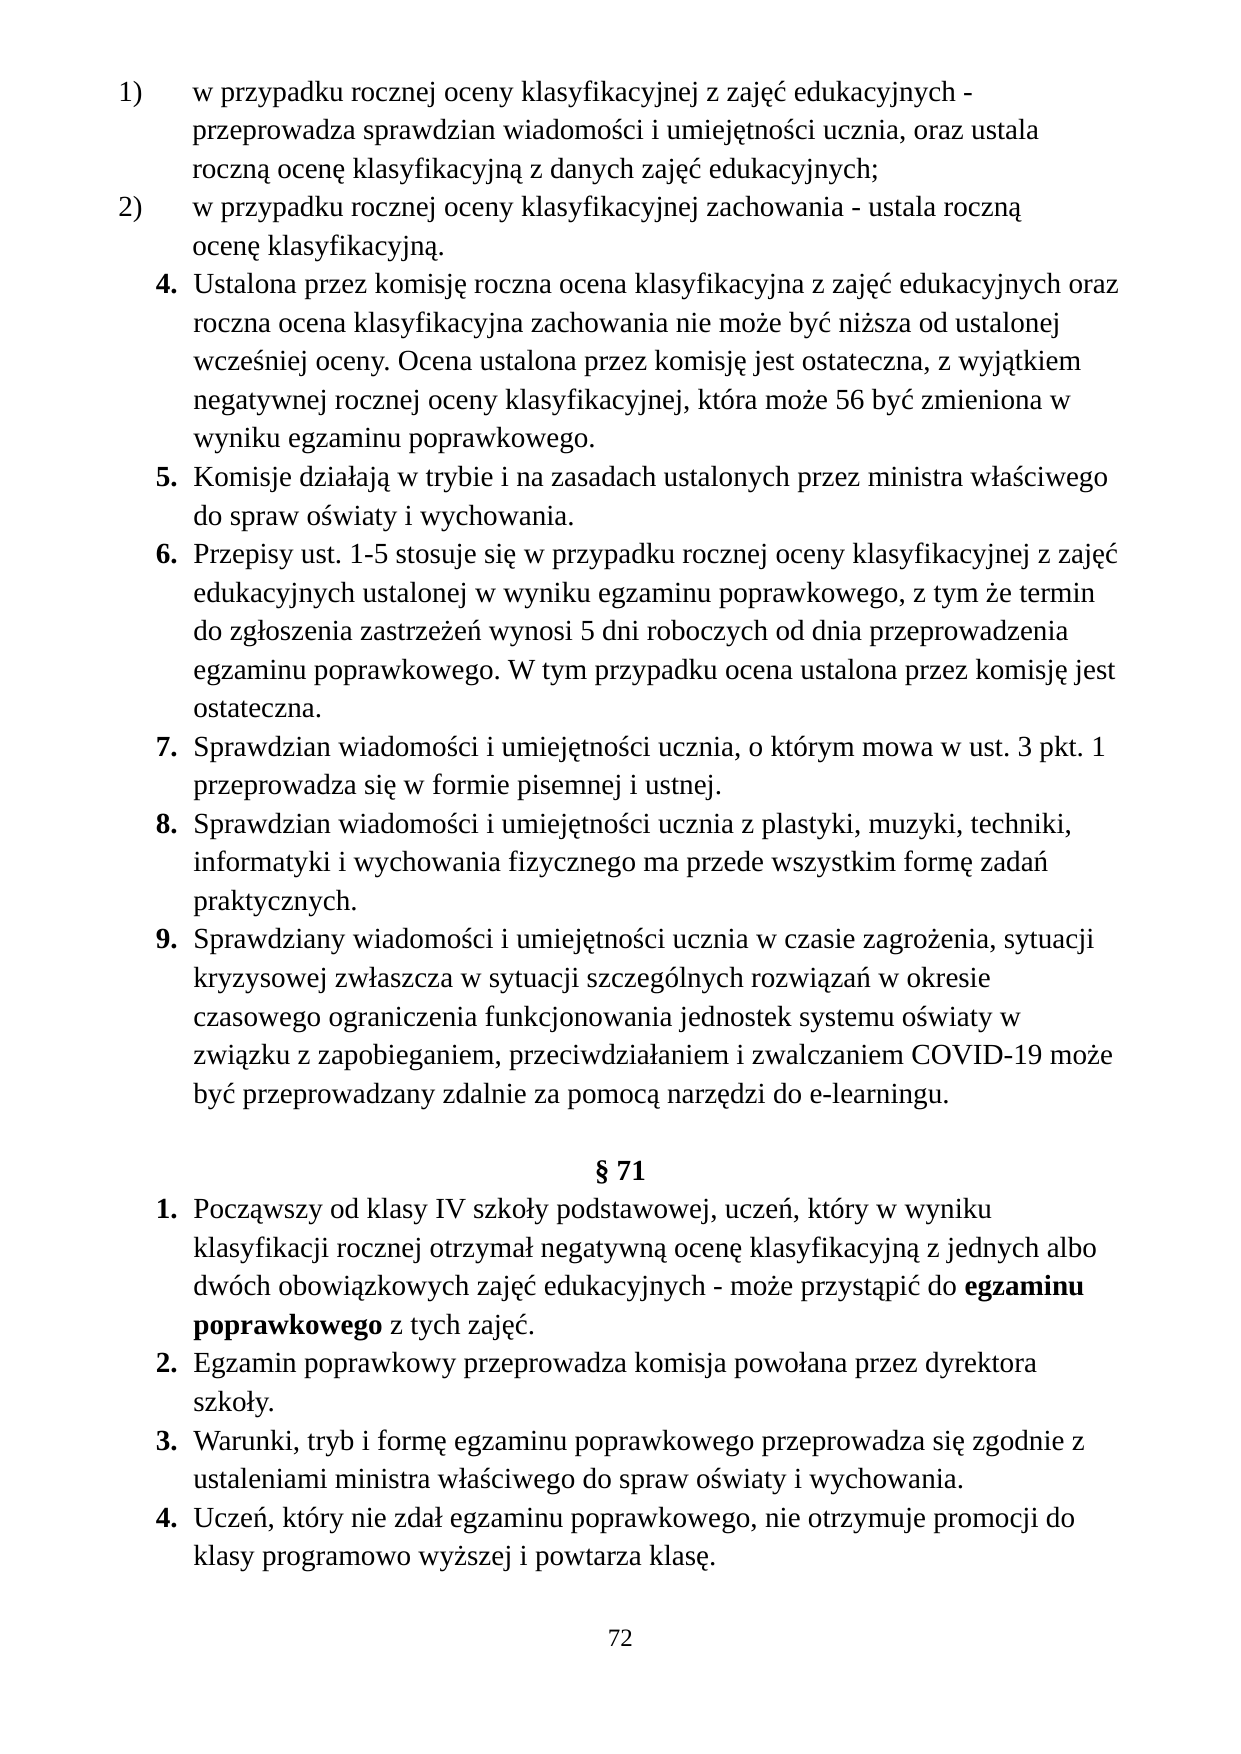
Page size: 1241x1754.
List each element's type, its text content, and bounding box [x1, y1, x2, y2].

list Ustalona przez komisję roczna ocena klasyfikacyjna z zajęć edukacyjnych oraz roczna ocena klasyfikacyjna zachowania nie może być niższa od ustalonej wcześniej oceny. Ocena ustalona przez komisję jest ostateczna, z wyjątkiem negatywnej rocznej oceny klasyfikacyjnej, która może 56 być zmieniona w wyniku egzaminu poprawkowego. [156, 266, 1122, 454]
list Warunki, tryb i formę egzaminu poprawkowego przeprowadza się zgodnie z ustaleniami ministra właściwego do spraw oświaty i wychowania. [156, 1423, 1122, 1495]
list Sprawdzian wiadomości i umiejętności ucznia, o którym mowa w ust. 3 pkt. 1 przeprowadza się w formie pisemnej i ustnej. [156, 729, 1122, 801]
list Uczeń, który nie zdał egzaminu poprawkowego, nie otrzymuje promocji do klasy programowo wyższej i powtarza klasę. [156, 1500, 1122, 1572]
text 1) w przypadku rocznej oceny klasyfikacyjnej z zajęć edukacyjnych - przeprowadza sprawdzian wiadomości i umiejętności ucznia, oraz ustala roczną ocenę klasyfikacyjną z danych zajęć edukacyjnych; [118, 74, 1122, 184]
text § 71 [118, 1153, 1122, 1186]
list Egzamin poprawkowy przeprowadza komisja powołana przez dyrektora szkoły. [156, 1346, 1122, 1418]
list Sprawdzian wiadomości i umiejętności ucznia z plastyki, muzyki, techniki, informatyki i wychowania fizycznego ma przede wszystkim formę zadań praktycznych. [156, 806, 1122, 917]
text 2) w przypadku rocznej oceny klasyfikacyjnej zachowania - ustala roczną ocenę klasyfikacyjną. [118, 189, 1122, 261]
list Począwszy od klasy IV szkoły podstawowej, uczeń, który w wyniku klasyfikacji rocznej otrzymał negatywną ocenę klasyfikacyjną z jednych albo dwóch obowiązkowych zajęć edukacyjnych - może przystąpić do egzaminu poprawkowego z tych zajęć. [156, 1191, 1122, 1341]
list Sprawdziany wiadomości i umiejętności ucznia w czasie zagrożenia, sytuacji kryzysowej zwłaszcza w sytuacji szczególnych rozwiązań w okresie czasowego ograniczenia funkcjonowania jednostek systemu oświaty w związku z zapobieganiem, przeciwdziałaniem i zwalczaniem COVID-19 może być przeprowadzany zdalnie za pomocą narzędzi do e-learningu. [156, 922, 1122, 1109]
list Komisje działają w trybie i na zasadach ustalonych przez ministra właściwego do spraw oświaty i wychowania. [156, 459, 1122, 531]
list Przepisy ust. 1-5 stosuje się w przypadku rocznej oceny klasyfikacyjnej z zajęć edukacyjnych ustalonej w wyniku egzaminu poprawkowego, z tym że termin do zgłoszenia zastrzeżeń wynosi 5 dni roboczych od dnia przeprowadzenia egzaminu poprawkowego. W tym przypadku ocena ustalona przez komisję jest ostateczna. [156, 536, 1122, 724]
